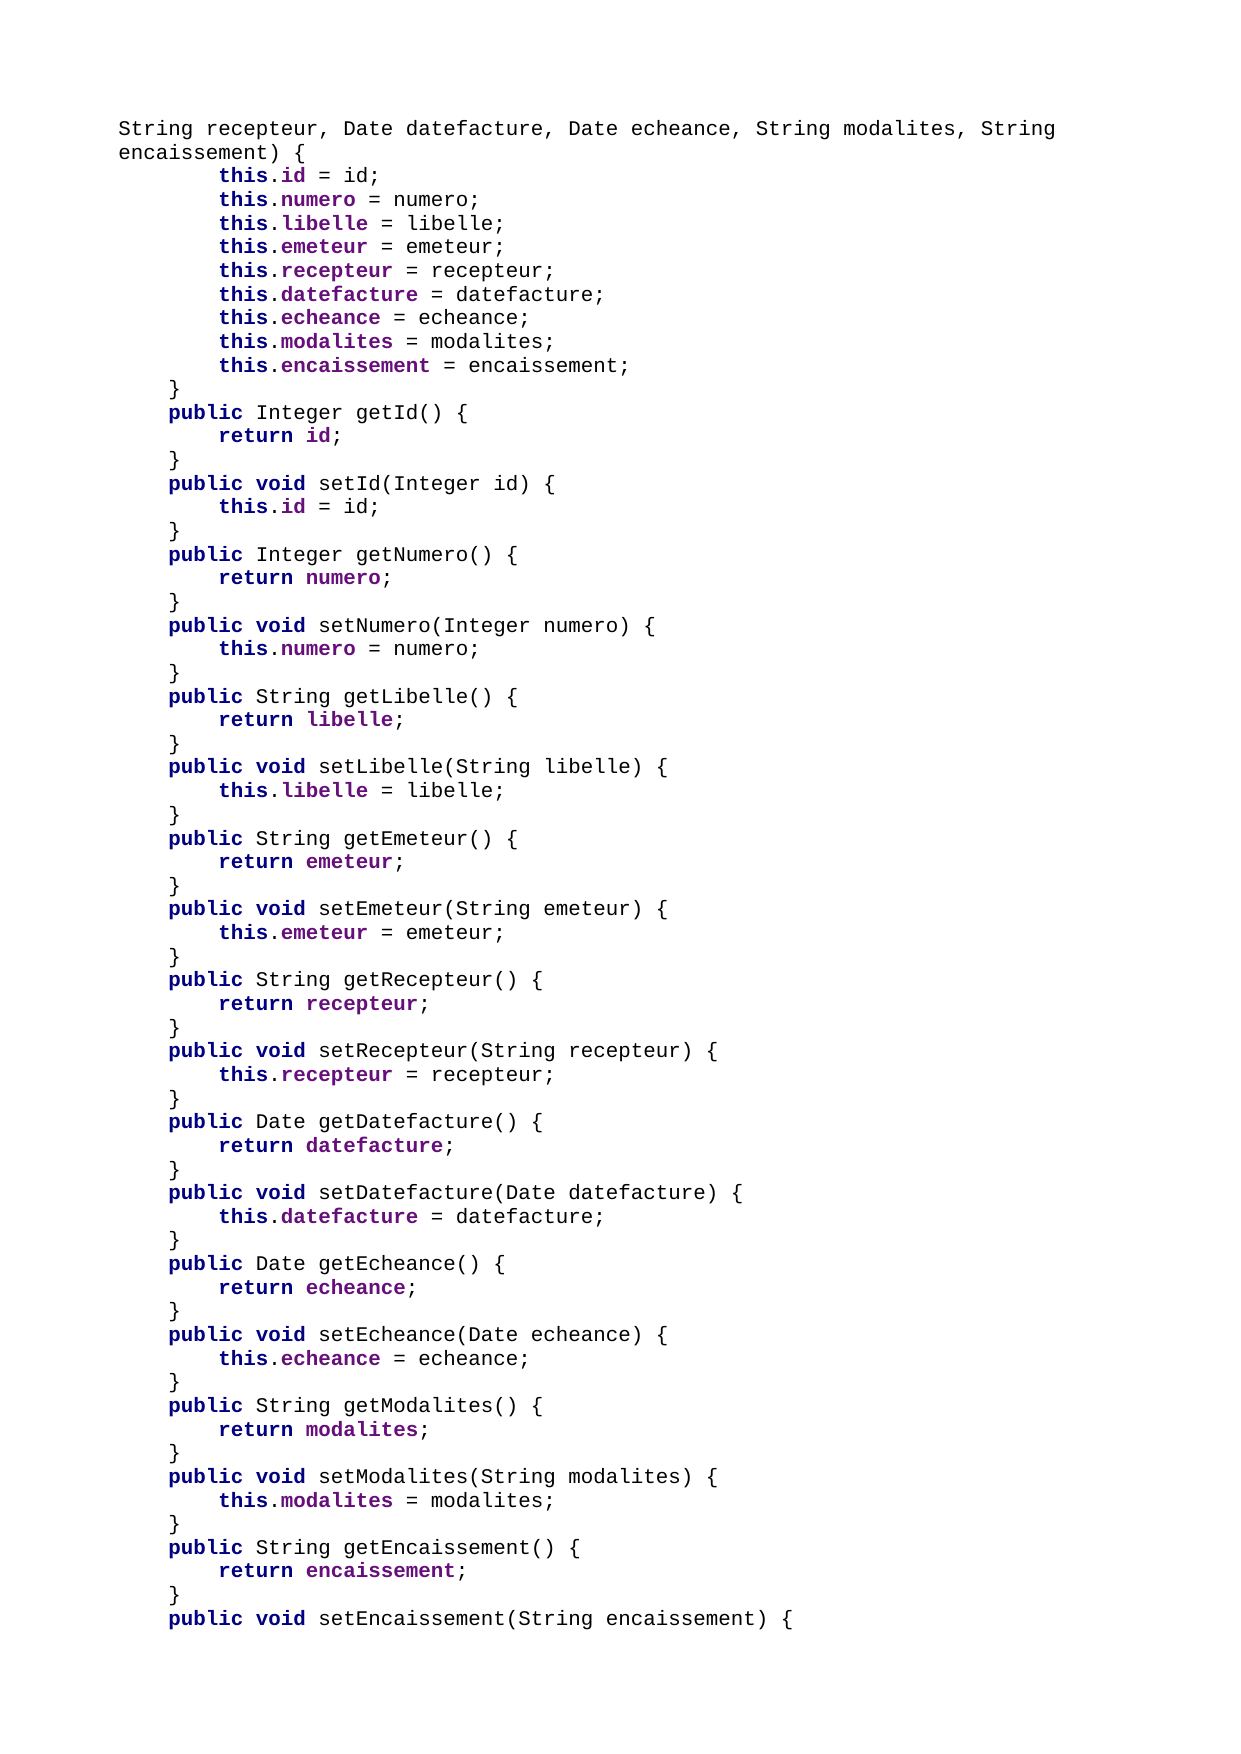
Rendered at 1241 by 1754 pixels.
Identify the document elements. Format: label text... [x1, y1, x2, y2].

text public String getRecepteur() { [118, 969, 1145, 993]
text } [118, 804, 1145, 827]
text return echeance; [118, 1277, 1145, 1300]
text return numero; [118, 567, 1145, 591]
text return id; [118, 426, 1145, 449]
text this.encaissement = encaissement; [118, 354, 1145, 378]
text public Integer getNumero() { [118, 544, 1145, 567]
text public Date getDatefacture() { [118, 1111, 1145, 1135]
text } [118, 1513, 1145, 1537]
text } [118, 1371, 1145, 1395]
text public String getLibelle() { [118, 686, 1145, 709]
text } [118, 946, 1145, 969]
text } [118, 733, 1145, 757]
text this.modalites = modalites; [118, 1489, 1145, 1513]
text return libelle; [118, 709, 1145, 733]
text this.numero = numero; [118, 189, 1145, 213]
text public void setModalites(String modalites) { [118, 1466, 1145, 1489]
text } [118, 591, 1145, 615]
text this.modalites = modalites; [118, 331, 1145, 354]
text this.echeance = echeance; [118, 307, 1145, 331]
text } [118, 1017, 1145, 1040]
text public void setNumero(Integer numero) { [118, 615, 1145, 638]
text this.recepteur = recepteur; [118, 1064, 1145, 1088]
text public Date getEcheance() { [118, 1253, 1145, 1277]
text public void setEmeteur(String emeteur) { [118, 898, 1145, 922]
text return emeteur; [118, 851, 1145, 875]
text } [118, 378, 1145, 402]
text public String getEmeteur() { [118, 827, 1145, 851]
text } [118, 449, 1145, 473]
text String recepteur, Date datefacture, Date echeance, String modalites, String encaissement) { [118, 118, 1145, 165]
text } [118, 1584, 1145, 1608]
text public String getModalites() { [118, 1395, 1145, 1419]
text public void setDatefacture(Date datefacture) { [118, 1182, 1145, 1206]
text this.datefacture = datefacture; [118, 1206, 1145, 1229]
text public String getEncaissement() { [118, 1537, 1145, 1561]
text return modalites; [118, 1419, 1145, 1442]
text public Integer getId() { [118, 402, 1145, 426]
text return recepteur; [118, 993, 1145, 1017]
text public void setEncaissement(String encaissement) { [118, 1608, 1145, 1631]
text this.emeteur = emeteur; [118, 922, 1145, 946]
text } [118, 1229, 1145, 1253]
text this.id = id; [118, 165, 1145, 189]
text this.numero = numero; [118, 638, 1145, 662]
text public void setId(Integer id) { [118, 473, 1145, 496]
text this.libelle = libelle; [118, 213, 1145, 236]
text public void setLibelle(String libelle) { [118, 757, 1145, 780]
text } [118, 1088, 1145, 1111]
text this.datefacture = datefacture; [118, 284, 1145, 307]
text return datefacture; [118, 1135, 1145, 1158]
text } [118, 1300, 1145, 1324]
text } [118, 662, 1145, 686]
text } [118, 520, 1145, 544]
text this.emeteur = emeteur; [118, 236, 1145, 260]
text this.echeance = echeance; [118, 1348, 1145, 1371]
text } [118, 1442, 1145, 1466]
text return encaissement; [118, 1561, 1145, 1584]
text this.libelle = libelle; [118, 780, 1145, 804]
text public void setRecepteur(String recepteur) { [118, 1040, 1145, 1064]
text } [118, 875, 1145, 898]
text } [118, 1158, 1145, 1182]
text this.id = id; [118, 496, 1145, 520]
text public void setEcheance(Date echeance) { [118, 1324, 1145, 1348]
text this.recepteur = recepteur; [118, 260, 1145, 284]
